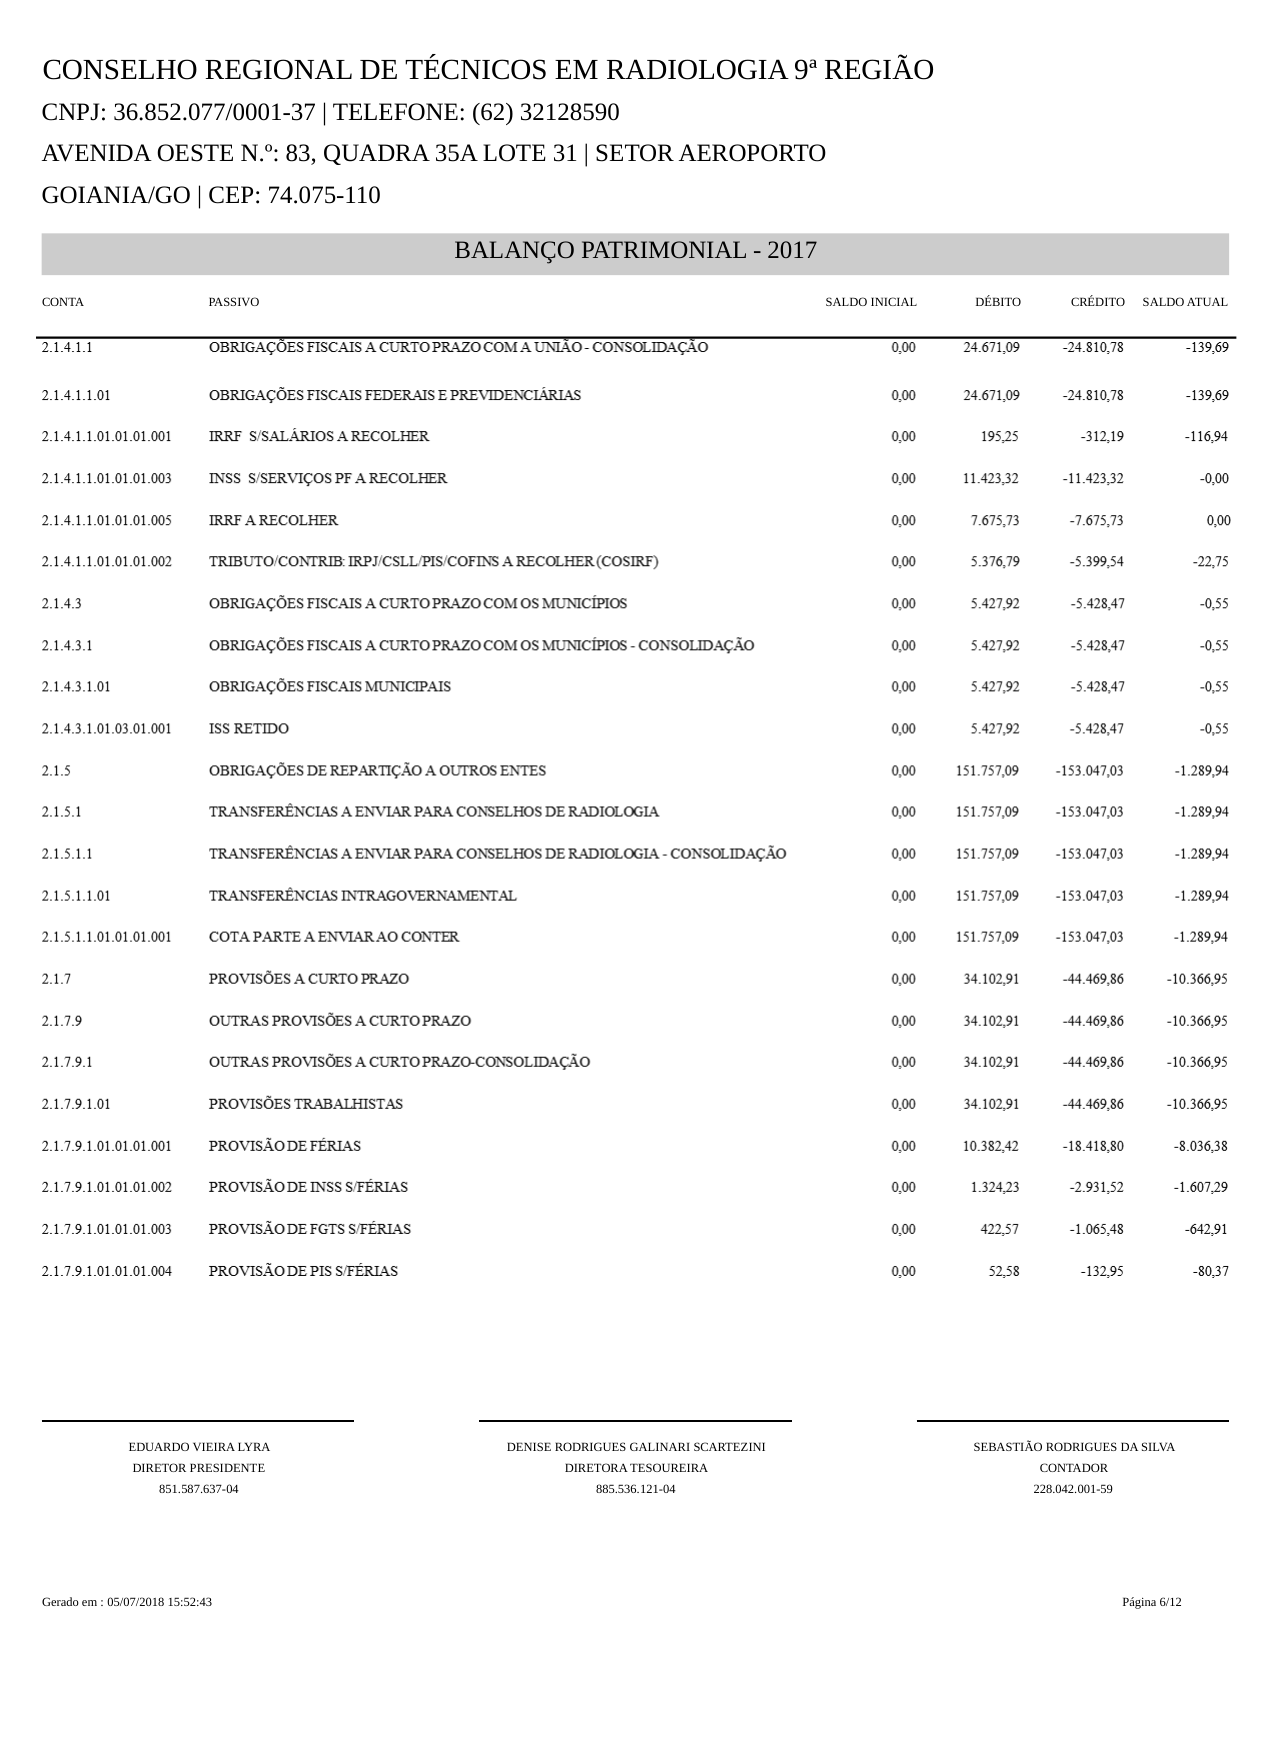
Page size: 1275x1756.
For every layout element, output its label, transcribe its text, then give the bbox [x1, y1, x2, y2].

text_box DENISE RODRIGUES GALINARI SCARTEZINI DIRETORA TESOUREIRA 885.536.121-04 [504, 1433, 768, 1492]
text_box Gerado em : 05/07/2018 15:52:43 [39, 1593, 214, 1611]
text_box CONSELHO REGIONAL DE TÉCNICOS EM RADIOLOGIA 9ª REGIÃO CNPJ: 36.852.077/0001-37 | TELEFONE: (62) 32128590 AVENIDA OESTE N.º: 83, QUADRA 35A LOTE 31 | SETOR AEROPORTO GOIANIA/GO | CEP: 74.075-110 [39, 50, 942, 207]
text_box BALANÇO PATRIMONIAL - 2017 [41, 233, 1230, 276]
text_box CONTA PASSIVO SALDO INICIAL DÉBITO CRÉDITO SALDO ATUAL [39, 293, 1232, 311]
text_box EDUARDO VIEIRA LYRA DIRETOR PRESIDENTE 851.587.637-04 [124, 1433, 273, 1492]
text_box Página 6/12 [1120, 1593, 1190, 1611]
text_box SEBASTIÃO RODRIGUES DA SILVA CONTADOR 228.042.001-59 [968, 1433, 1178, 1492]
picture [35, 333, 1237, 1301]
